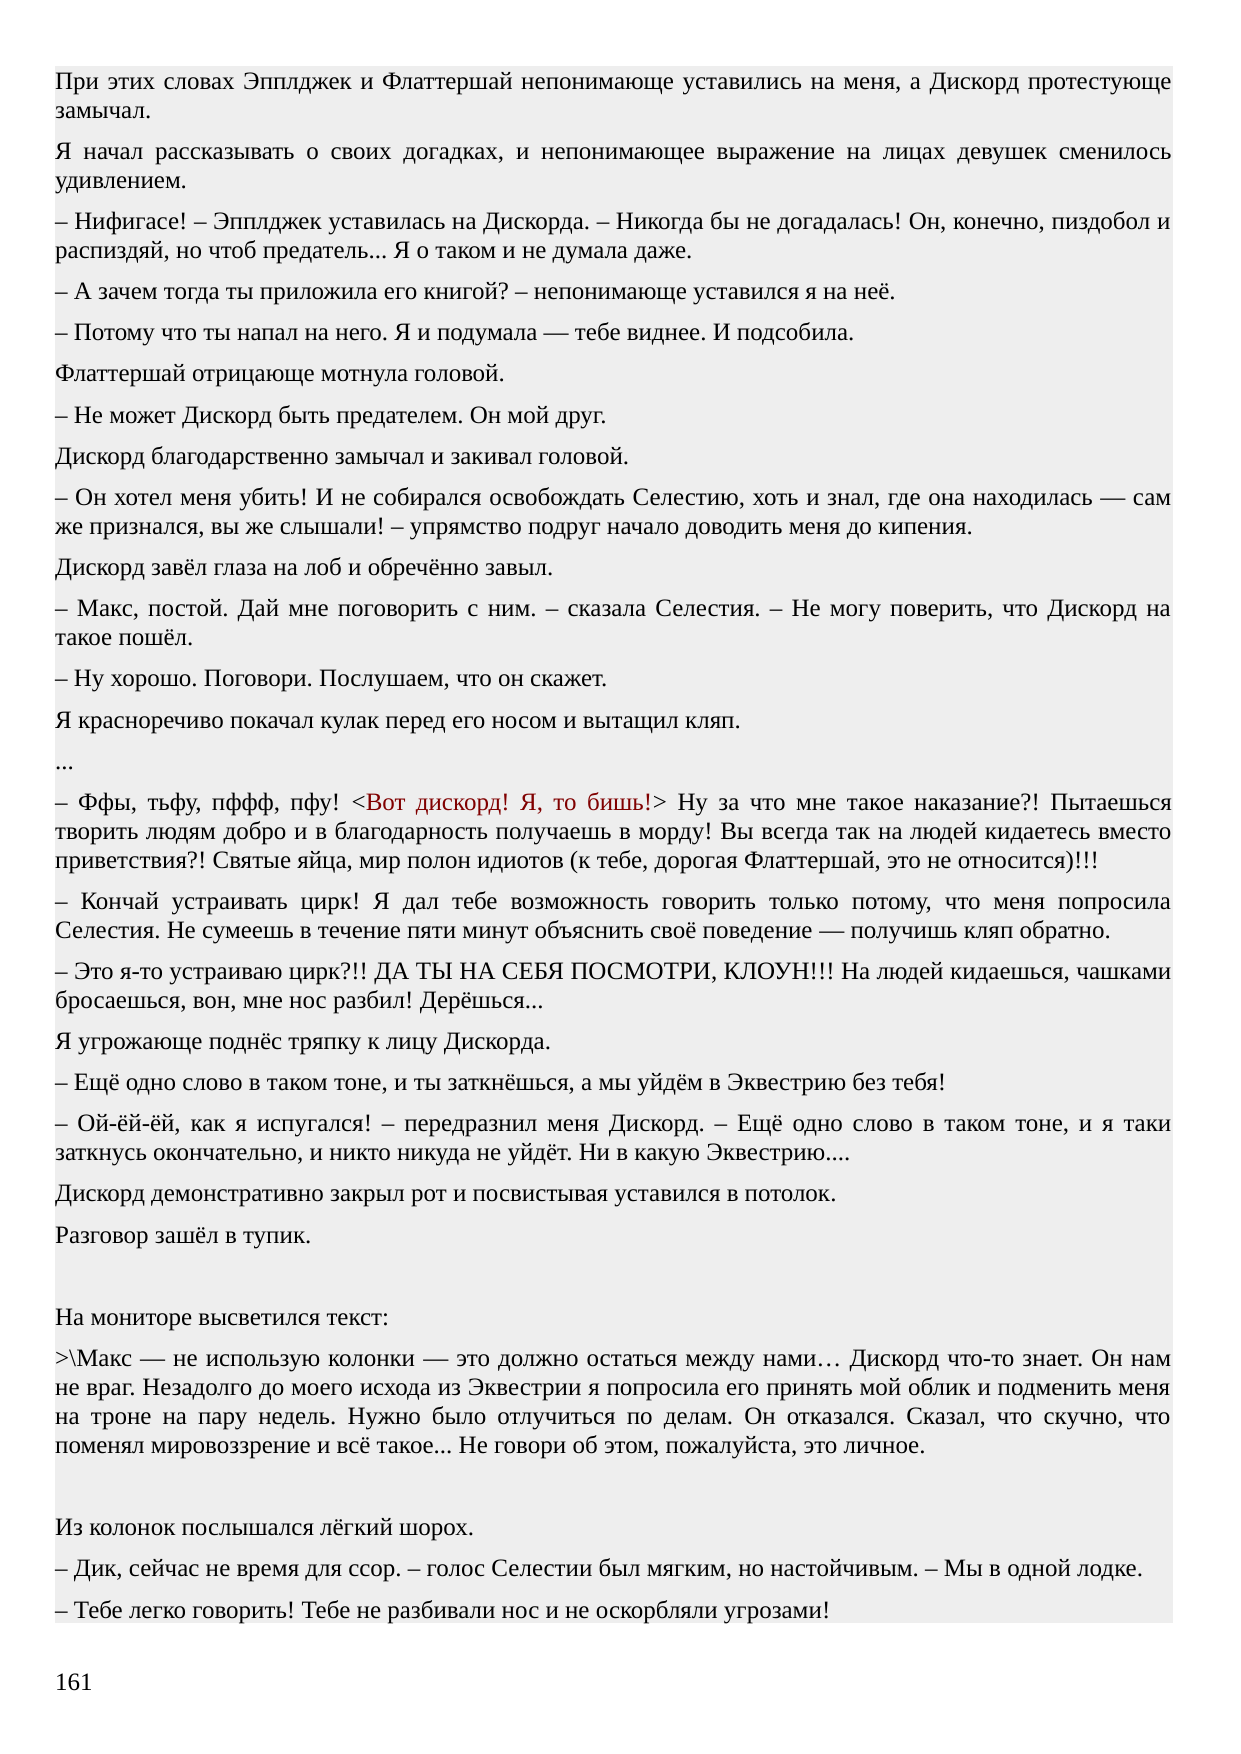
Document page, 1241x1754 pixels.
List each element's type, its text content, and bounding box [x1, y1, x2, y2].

text Дискорд демонстративно закрыл рот и посвистывая уставился в потолок. [55, 1178, 1173, 1207]
text – Не может Дискорд быть предателем. Он мой друг. [55, 400, 1173, 428]
text – Макс, постой. Дай мне поговорить с ним. – сказала Селестия. – Не могу поверить, что Дискорд на такое пошёл. [55, 593, 1173, 651]
text – Ффы, тьфу, пффф, пфу! <Вот дискорд! Я, то бишь!> Ну за что мне такое наказание?! Пытаешься творить людям добро и в благодарность получаешь в морду! Вы всегда так на людей кидаетесь вместо приветствия?! Святые яйца, мир полон идиотов (к тебе, дорогая Флаттершай, это не относится)!!! [55, 787, 1173, 873]
text Я угрожающе поднёс тряпку к лицу Дискорда. [55, 1026, 1173, 1055]
text Я начал рассказывать о своих догадках, и непонимающее выражение на лицах девушек сменилось удивлением. [55, 136, 1173, 193]
text – Кончай устраивать цирк! Я дал тебе возможность говорить только потому, что меня попросила Селестия. Не сумеешь в течение пяти минут объяснить своё поведение — получишь кляп обратно. [55, 886, 1173, 943]
text Разговор зашёл в тупик. [55, 1220, 1173, 1248]
text – Дик, сейчас не время для ссор. – голос Селестии был мягким, но настойчивым. – Мы в одной лодке. [55, 1553, 1173, 1582]
text Дискорд завёл глаза на лоб и обречённо завыл. [55, 552, 1173, 581]
text Я красноречиво покачал кулак перед его носом и вытащил кляп. [55, 705, 1173, 733]
text – Тебе легко говорить! Тебе не разбивали нос и не оскорбляли угрозами! [55, 1595, 1173, 1623]
text – Ну хорошо. Поговори. Послушаем, что он скажет. [55, 663, 1173, 692]
text Из колонок послышался лёгкий шорох. [55, 1512, 1173, 1541]
text Флаттершай отрицающе мотнула головой. [55, 358, 1173, 387]
text – Он хотел меня убить! И не собирался освобождать Селестию, хоть и знал, где она находилась — сам же признался, вы же слышали! – упрямство подруг начало доводить меня до кипения. [55, 482, 1173, 540]
text – Это я-то устраиваю цирк?!! ДА ТЫ НА СЕБЯ ПОСМОТРИ, КЛОУН!!! На людей кидаешься, чашками бросаешься, вон, мне нос разбил! Дерёшься... [55, 956, 1173, 1013]
text На мониторе высветился текст: [55, 1302, 1173, 1331]
text – Нифигасе! – Эпплджек уставилась на Дискорда. – Никогда бы не догадалась! Он, конечно, пиздобол и распиздяй, но чтоб предатель... Я о таком и не думала даже. [55, 206, 1173, 263]
text – А зачем тогда ты приложила его книгой? – непонимающе уставился я на неё. [55, 276, 1173, 305]
text >\Макс — не использую колонки — это должно остаться между нами… Дискорд что-то знает. Он нам не враг. Незадолго до моего исхода из Эквестрии я попросила его принять мой облик и подменить меня на троне на пару недель. Нужно было отлучиться по делам. Он отказался. Сказал, что скучно, что поменял мировоззрение и всё такое... Не говори об этом, пожалуйста, это личное. [55, 1343, 1173, 1458]
text – Ещё одно слово в таком тоне, и ты заткнёшься, а мы уйдём в Эквестрию без тебя! [55, 1067, 1173, 1096]
text – Потому что ты напал на него. Я и подумала — тебе виднее. И подсобила. [55, 317, 1173, 346]
text Дискорд благодарственно замычал и закивал головой. [55, 441, 1173, 470]
text ... [55, 746, 1173, 775]
text При этих словах Эпплджек и Флаттершай непонимающе уставились на меня, а Дискорд протестующе замычал. [55, 66, 1173, 123]
text – Ой-ёй-ёй, как я испугался! – передразнил меня Дискорд. – Ещё одно слово в таком тоне, и я таки заткнусь окончательно, и никто никуда не уйдёт. Ни в какую Эквестрию.... [55, 1108, 1173, 1166]
